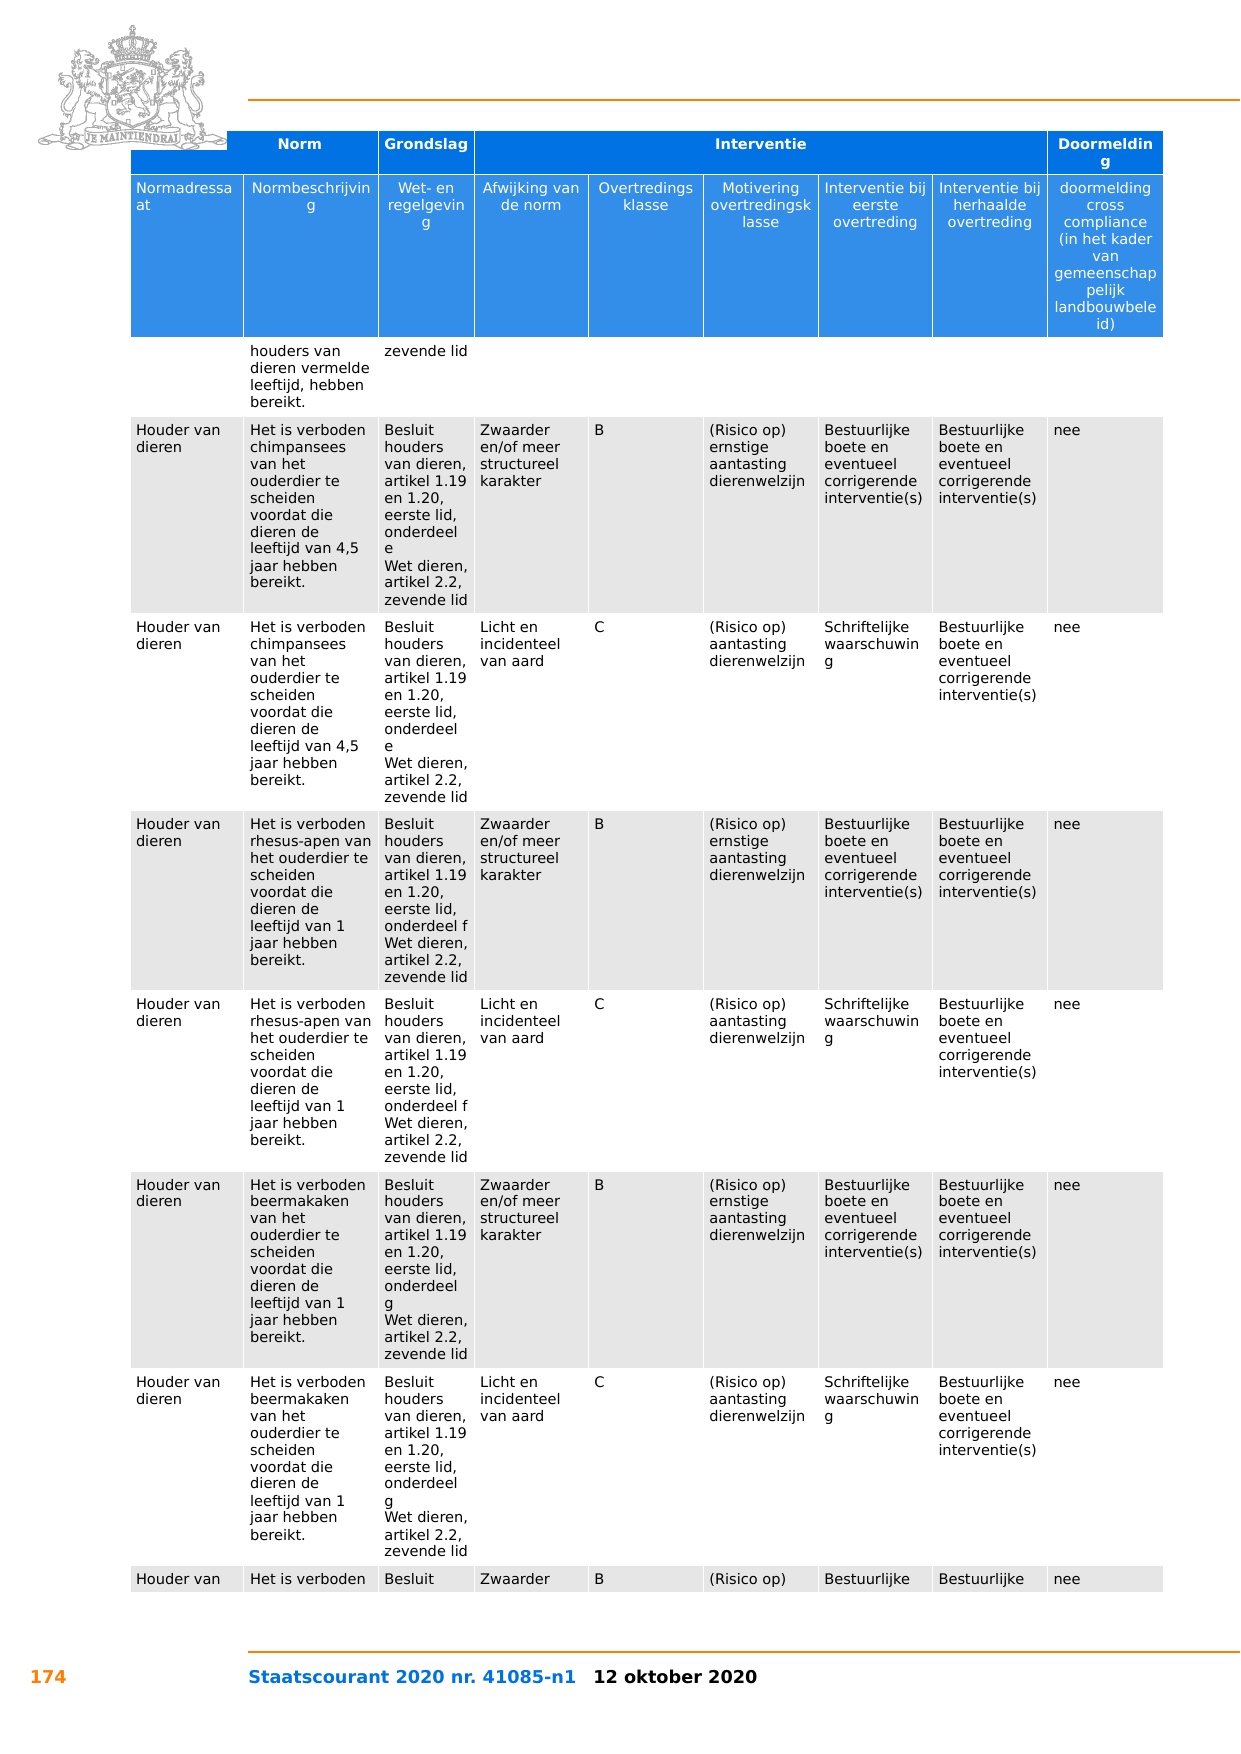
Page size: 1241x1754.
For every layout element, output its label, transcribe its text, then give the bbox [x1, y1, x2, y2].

table_cell houders van dieren vermelde leeftijd, hebben bereikt. [244, 339, 378, 416]
table_cell Zwaarder en/of meer structureel karakter [475, 1172, 588, 1368]
table_cell zevende lid [379, 339, 474, 416]
table_cell (Risico op) [704, 1566, 818, 1592]
table_cell Besluit houders van dieren, artikel 1.19 en 1.20, eerste lid, onderdeel f Wet dieren, artikel 2.2, zevende lid [379, 811, 474, 990]
table_cell Houder van dieren [131, 991, 243, 1171]
table_header Interventie [475, 131, 1047, 174]
table_cell Bestuurlijke [933, 1566, 1047, 1592]
table_cell Bestuurlijke [819, 1566, 932, 1592]
table_cell Bestuurlijke boete en eventueel corrigerende interventie(s) [933, 991, 1047, 1171]
table_cell B [589, 1172, 703, 1368]
table_cell Motivering overtredingsklasse [704, 175, 818, 337]
table_cell Besluit houders van dieren, artikel 1.19 en 1.20, eerste lid, onderdeel g Wet dieren, artikel 2.2, zevende lid [379, 1172, 474, 1368]
table_cell [704, 339, 818, 416]
table_cell [589, 339, 703, 416]
table_cell Interventie bij eerste overtreding [819, 175, 932, 337]
table_cell Licht en incidenteel van aard [475, 614, 588, 810]
table_cell Het is verboden chimpansees van het ouderdier te scheiden voordat die dieren de leeftijd van 4,5 jaar hebben bereikt. [244, 417, 378, 613]
table_cell (Risico op) ernstige aantasting dierenwelzijn [704, 417, 818, 613]
table_cell Bestuurlijke boete en eventueel corrigerende interventie(s) [819, 417, 932, 613]
table_header Doormelding [1048, 131, 1163, 174]
table_cell B [589, 1566, 703, 1592]
table_cell doormelding cross compliance (in het kader van gemeenschappelijk landbouwbeleid) [1048, 175, 1163, 337]
table_cell Het is verboden rhesus-apen van het ouderdier te scheiden voordat die dieren de leeftijd van 1 jaar hebben bereikt. [244, 811, 378, 990]
table_cell Houder van dieren [131, 614, 243, 810]
table_cell Normadressaat [131, 175, 243, 337]
table_cell Zwaarder en/of meer structureel karakter [475, 417, 588, 613]
table_cell Normbeschrijving [244, 175, 378, 337]
table_cell [475, 339, 588, 416]
table_cell C [589, 614, 703, 810]
table_cell Schriftelijke waarschuwing [819, 614, 932, 810]
table_cell Het is verboden chimpansees van het ouderdier te scheiden voordat die dieren de leeftijd van 4,5 jaar hebben bereikt. [244, 614, 378, 810]
table_cell nee [1048, 1369, 1163, 1565]
table_cell Houder van dieren [131, 417, 243, 613]
table_cell Besluit [379, 1566, 474, 1592]
table_cell (Risico op) aantasting dierenwelzijn [704, 1369, 818, 1565]
table_cell Afwijking van de norm [475, 175, 588, 337]
table_cell B [589, 417, 703, 613]
table_cell Zwaarder en/of meer structureel karakter [475, 811, 588, 990]
table_cell Licht en incidenteel van aard [475, 1369, 588, 1565]
table_cell Het is verboden beermakaken van het ouderdier te scheiden voordat die dieren de leeftijd van 1 jaar hebben bereikt. [244, 1369, 378, 1565]
table_cell Interventie bij herhaalde overtreding [933, 175, 1047, 337]
table_cell nee [1048, 1172, 1163, 1368]
table_cell Het is verboden beermakaken van het ouderdier te scheiden voordat die dieren de leeftijd van 1 jaar hebben bereikt. [244, 1172, 378, 1368]
table_header Norm [131, 131, 378, 174]
table_cell nee [1048, 1566, 1163, 1592]
table_cell nee [1048, 811, 1163, 990]
table_cell Bestuurlijke boete en eventueel corrigerende interventie(s) [933, 811, 1047, 990]
table_cell Bestuurlijke boete en eventueel corrigerende interventie(s) [933, 417, 1047, 613]
table_cell [131, 339, 243, 416]
table_cell Besluit houders van dieren, artikel 1.19 en 1.20, eerste lid, onderdeel f Wet dieren, artikel 2.2, zevende lid [379, 991, 474, 1171]
table_cell (Risico op) ernstige aantasting dierenwelzijn [704, 811, 818, 990]
table_cell Bestuurlijke boete en eventueel corrigerende interventie(s) [933, 614, 1047, 810]
table_cell C [589, 1369, 703, 1565]
table_cell Licht en incidenteel van aard [475, 991, 588, 1171]
table_cell Bestuurlijke boete en eventueel corrigerende interventie(s) [933, 1369, 1047, 1565]
table_cell Houder van dieren [131, 1172, 243, 1368]
table_cell (Risico op) aantasting dierenwelzijn [704, 614, 818, 810]
table_cell Besluit houders van dieren, artikel 1.19 en 1.20, eerste lid, onderdeel e Wet dieren, artikel 2.2, zevende lid [379, 614, 474, 810]
table_cell Schriftelijke waarschuwing [819, 1369, 932, 1565]
table_cell nee [1048, 991, 1163, 1171]
table_cell Houder van dieren [131, 811, 243, 990]
table_cell [819, 339, 932, 416]
table_cell Bestuurlijke boete en eventueel corrigerende interventie(s) [933, 1172, 1047, 1368]
table_cell B [589, 811, 703, 990]
table_cell nee [1048, 614, 1163, 810]
picture [38, 25, 227, 150]
table_cell Wet- en regelgeving [379, 175, 474, 337]
table_cell Schriftelijke waarschuwing [819, 991, 932, 1171]
table_cell Het is verboden rhesus-apen van het ouderdier te scheiden voordat die dieren de leeftijd van 1 jaar hebben bereikt. [244, 991, 378, 1171]
table_cell (Risico op) aantasting dierenwelzijn [704, 991, 818, 1171]
table_cell Bestuurlijke boete en eventueel corrigerende interventie(s) [819, 1172, 932, 1368]
table_cell [933, 339, 1047, 416]
table_cell nee [1048, 417, 1163, 613]
table_cell Bestuurlijke boete en eventueel corrigerende interventie(s) [819, 811, 932, 990]
table_cell Besluit houders van dieren, artikel 1.19 en 1.20, eerste lid, onderdeel g Wet dieren, artikel 2.2, zevende lid [379, 1369, 474, 1565]
table_cell Zwaarder [475, 1566, 588, 1592]
table_header Grondslag [379, 131, 474, 174]
table_cell Overtredingsklasse [589, 175, 703, 337]
table_cell Besluit houders van dieren, artikel 1.19 en 1.20, eerste lid, onderdeel e Wet dieren, artikel 2.2, zevende lid [379, 417, 474, 613]
table_cell [1048, 339, 1163, 416]
table_cell Houder van [131, 1566, 243, 1592]
table_cell Het is verboden [244, 1566, 378, 1592]
table_cell Houder van dieren [131, 1369, 243, 1565]
table_cell (Risico op) ernstige aantasting dierenwelzijn [704, 1172, 818, 1368]
table_cell C [589, 991, 703, 1171]
